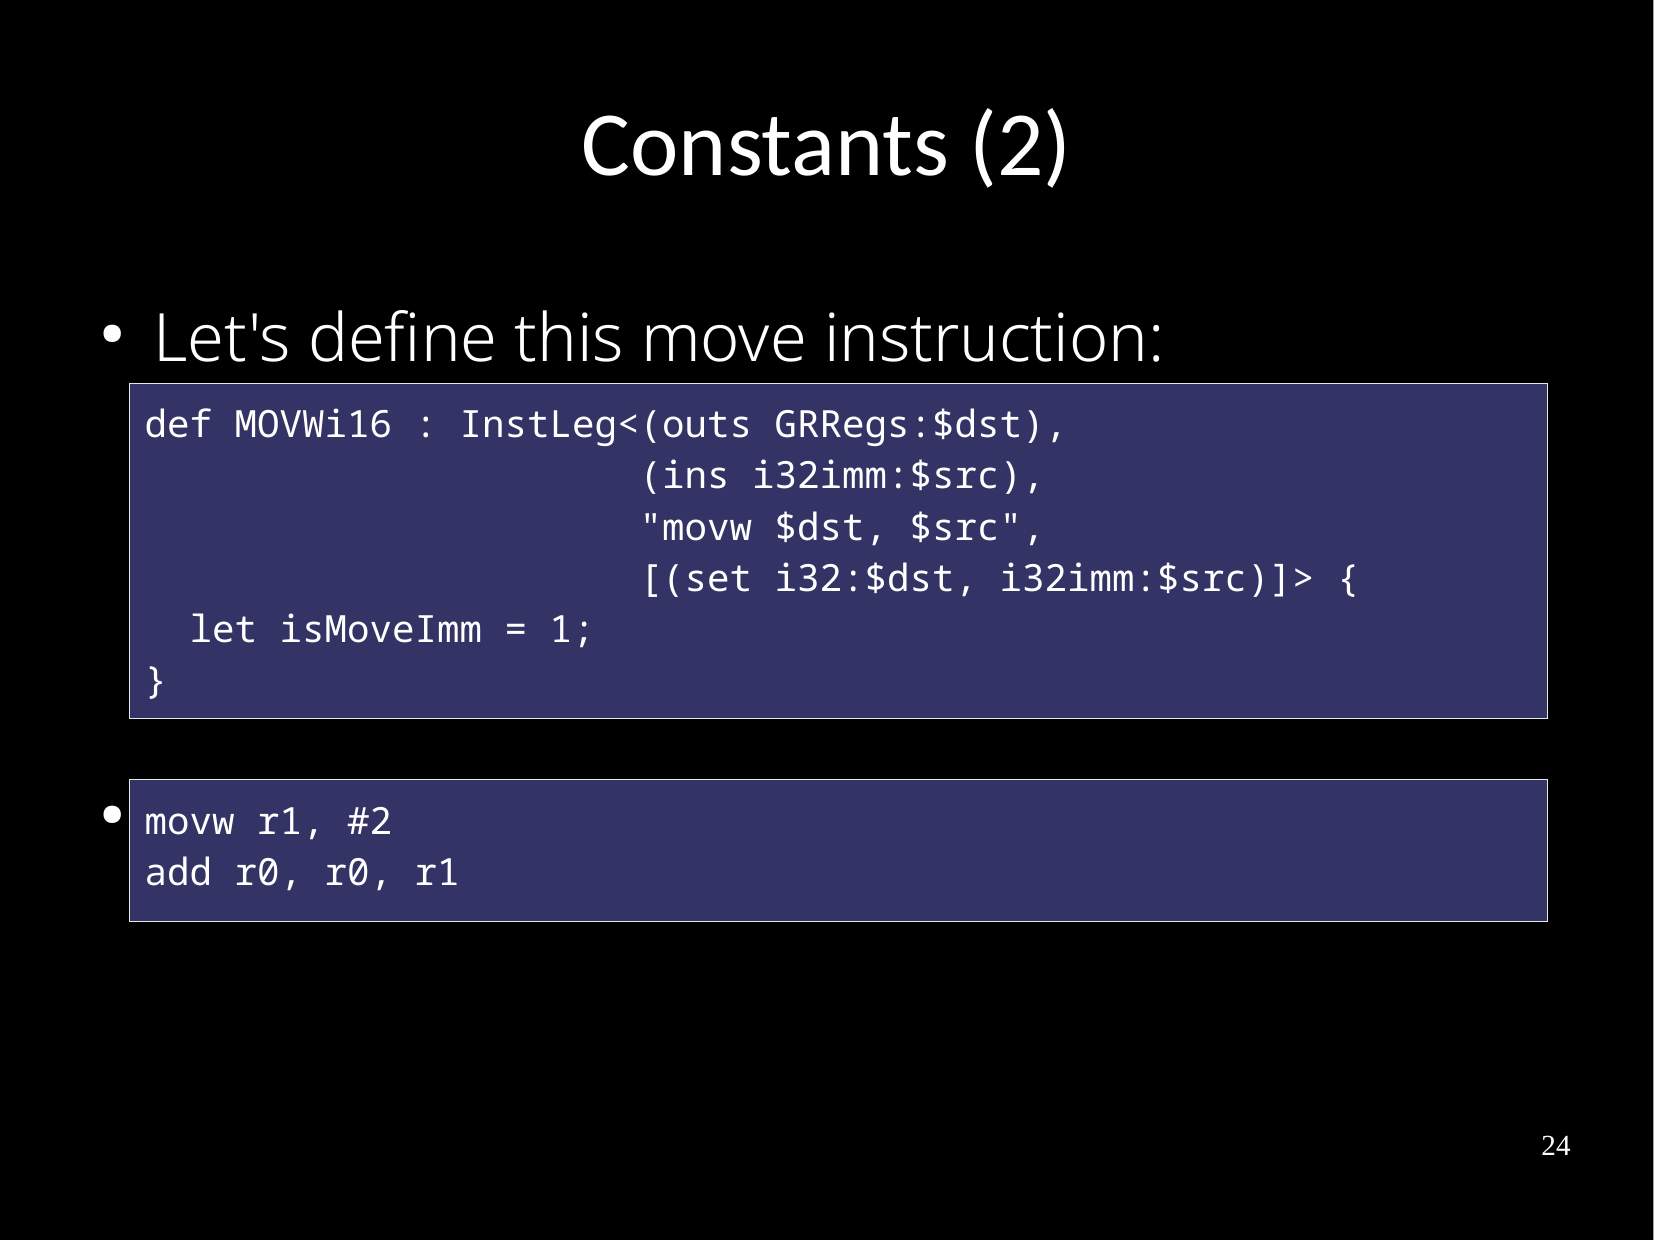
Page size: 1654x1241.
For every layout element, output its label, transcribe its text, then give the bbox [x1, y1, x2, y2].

title Constants (2) [82, 49, 1571, 257]
text_box movw r1, #2 add r0, r0, r1 [129, 779, 1548, 922]
list Let's define this move instruction: The previous example translates to: [82, 290, 1571, 1010]
text_box def MOVWi16 : InstLeg<(outs GRRegs:$dst), (ins i32imm:$src), "movw $dst, $src", [(set i32:$dst, i32imm:$src)]> { let isMoveImm = 1; } [129, 383, 1548, 638]
